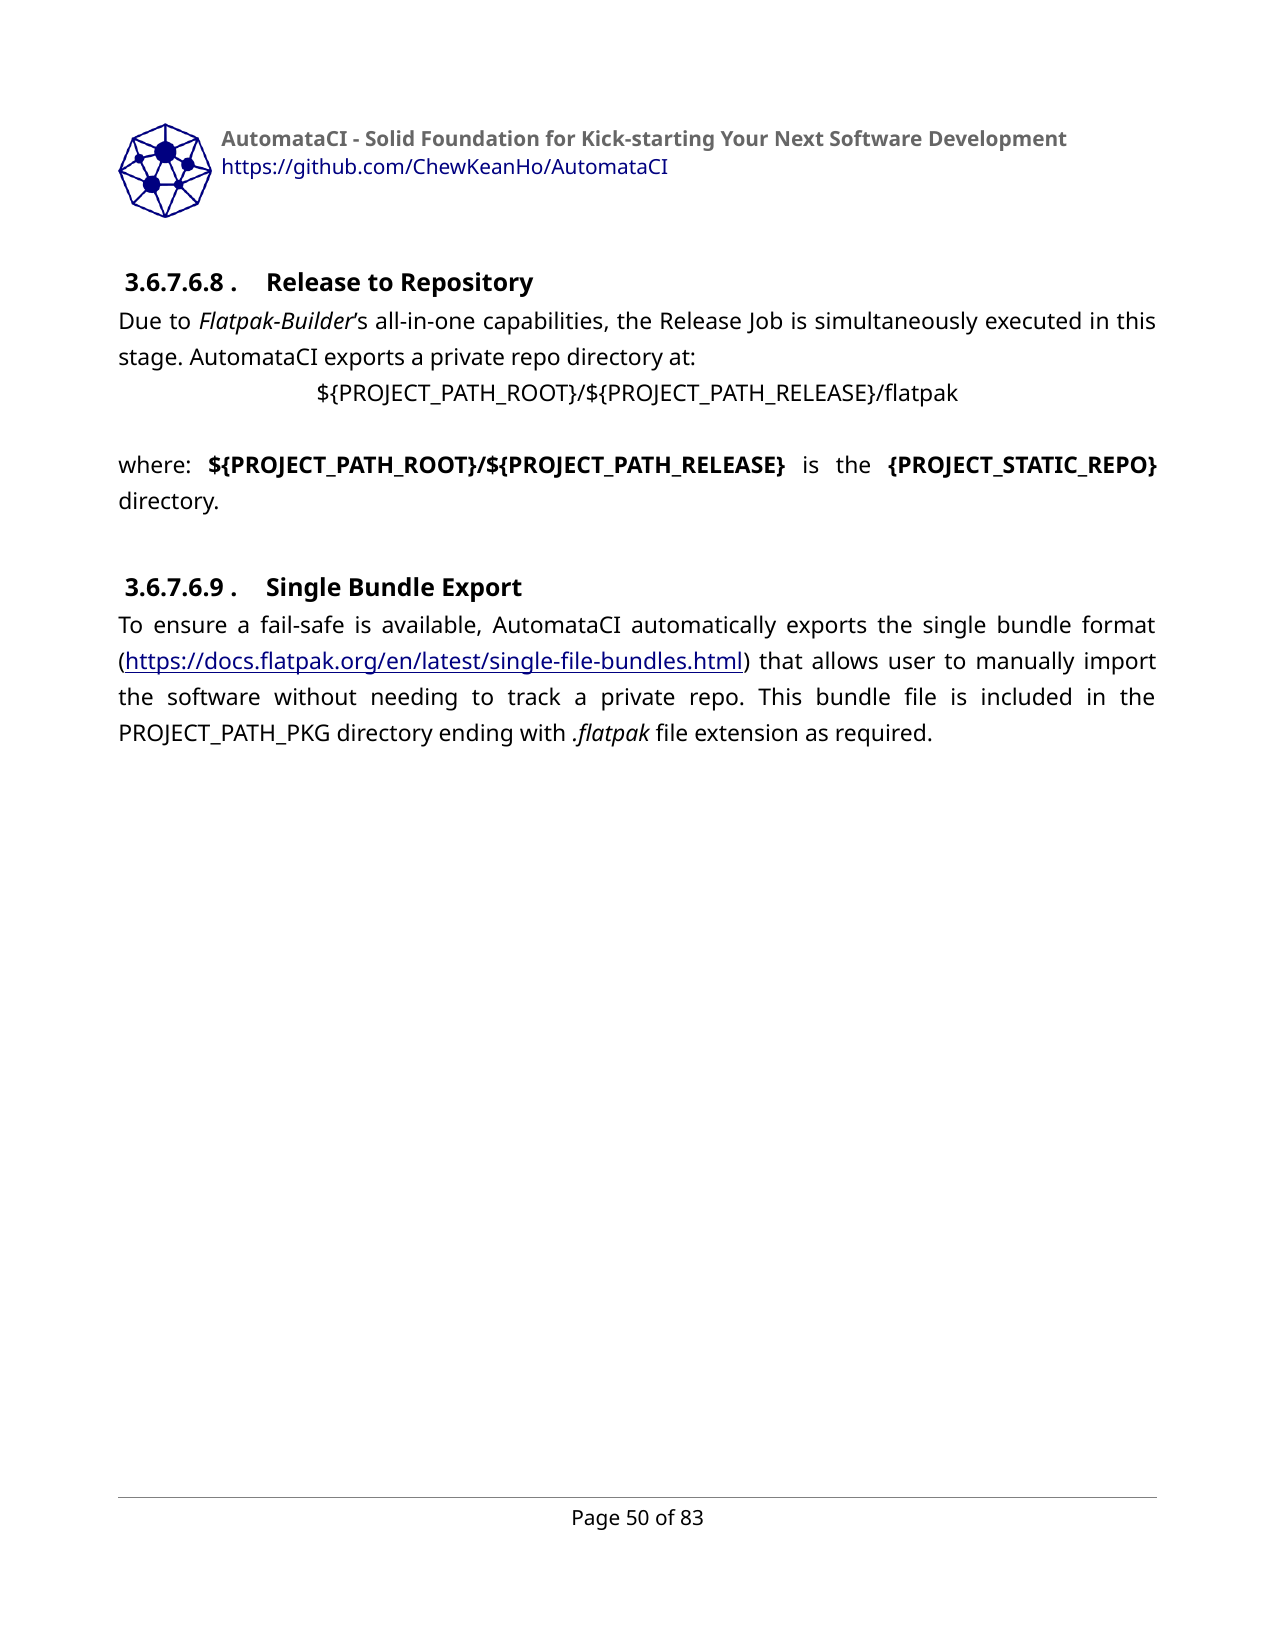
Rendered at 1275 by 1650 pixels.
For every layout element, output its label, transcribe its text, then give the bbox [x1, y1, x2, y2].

subtitle Single Bundle Export [118, 569, 1157, 603]
text To ensure a fail-safe is available, AutomataCI automatically exports the single bundle format (https://docs.flatpak.org/en/latest/single-file-bundles.html) that allows user to manually import the software without needing to track a private repo. This bundle file is included in the PROJECT_PATH_PKG directory ending with .flatpak file extension as required. [118, 609, 1157, 748]
text ${PROJECT_PATH_ROOT}/${PROJECT_PATH_RELEASE}/flatpak [118, 377, 1157, 408]
picture [118, 123, 212, 218]
text where: ${PROJECT_PATH_ROOT}/${PROJECT_PATH_RELEASE} is the {PROJECT_STATIC_REPO} directory. [118, 449, 1157, 516]
subtitle Release to Repository [118, 265, 1157, 299]
text Due to Flatpak-Builder’s all-in-one capabilities, the Release Job is simultaneously executed in this stage. AutomataCI exports a private repo directory at: [118, 305, 1157, 372]
